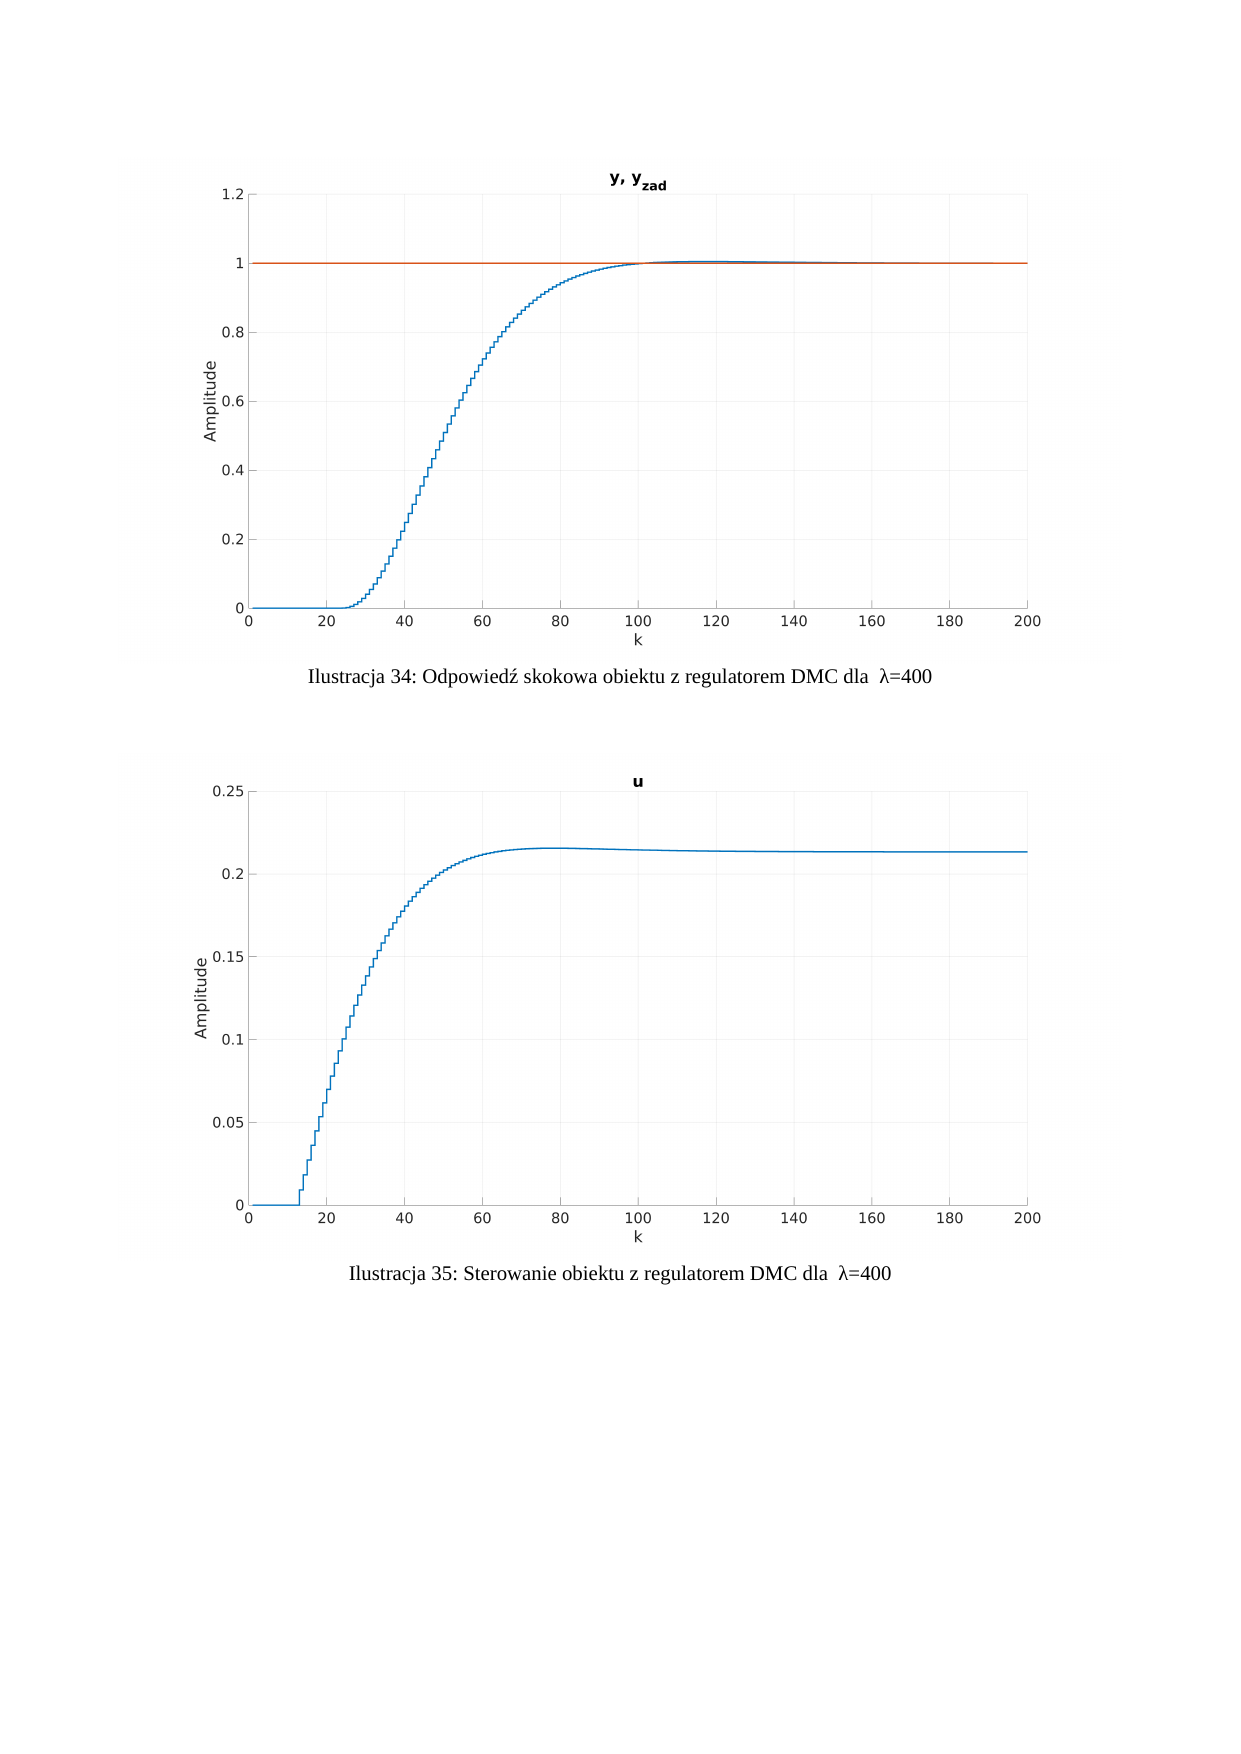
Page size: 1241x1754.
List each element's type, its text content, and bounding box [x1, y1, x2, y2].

text Ilustracja 35: Sterowanie obiektu z regulatorem DMC dla λ=400 [118, 1261, 1122, 1284]
text Ilustracja 34: Odpowiedź skokowa obiektu z regulatorem DMC dla λ=400 [118, 664, 1122, 688]
picture [118, 753, 1123, 1261]
picture [118, 157, 1123, 664]
